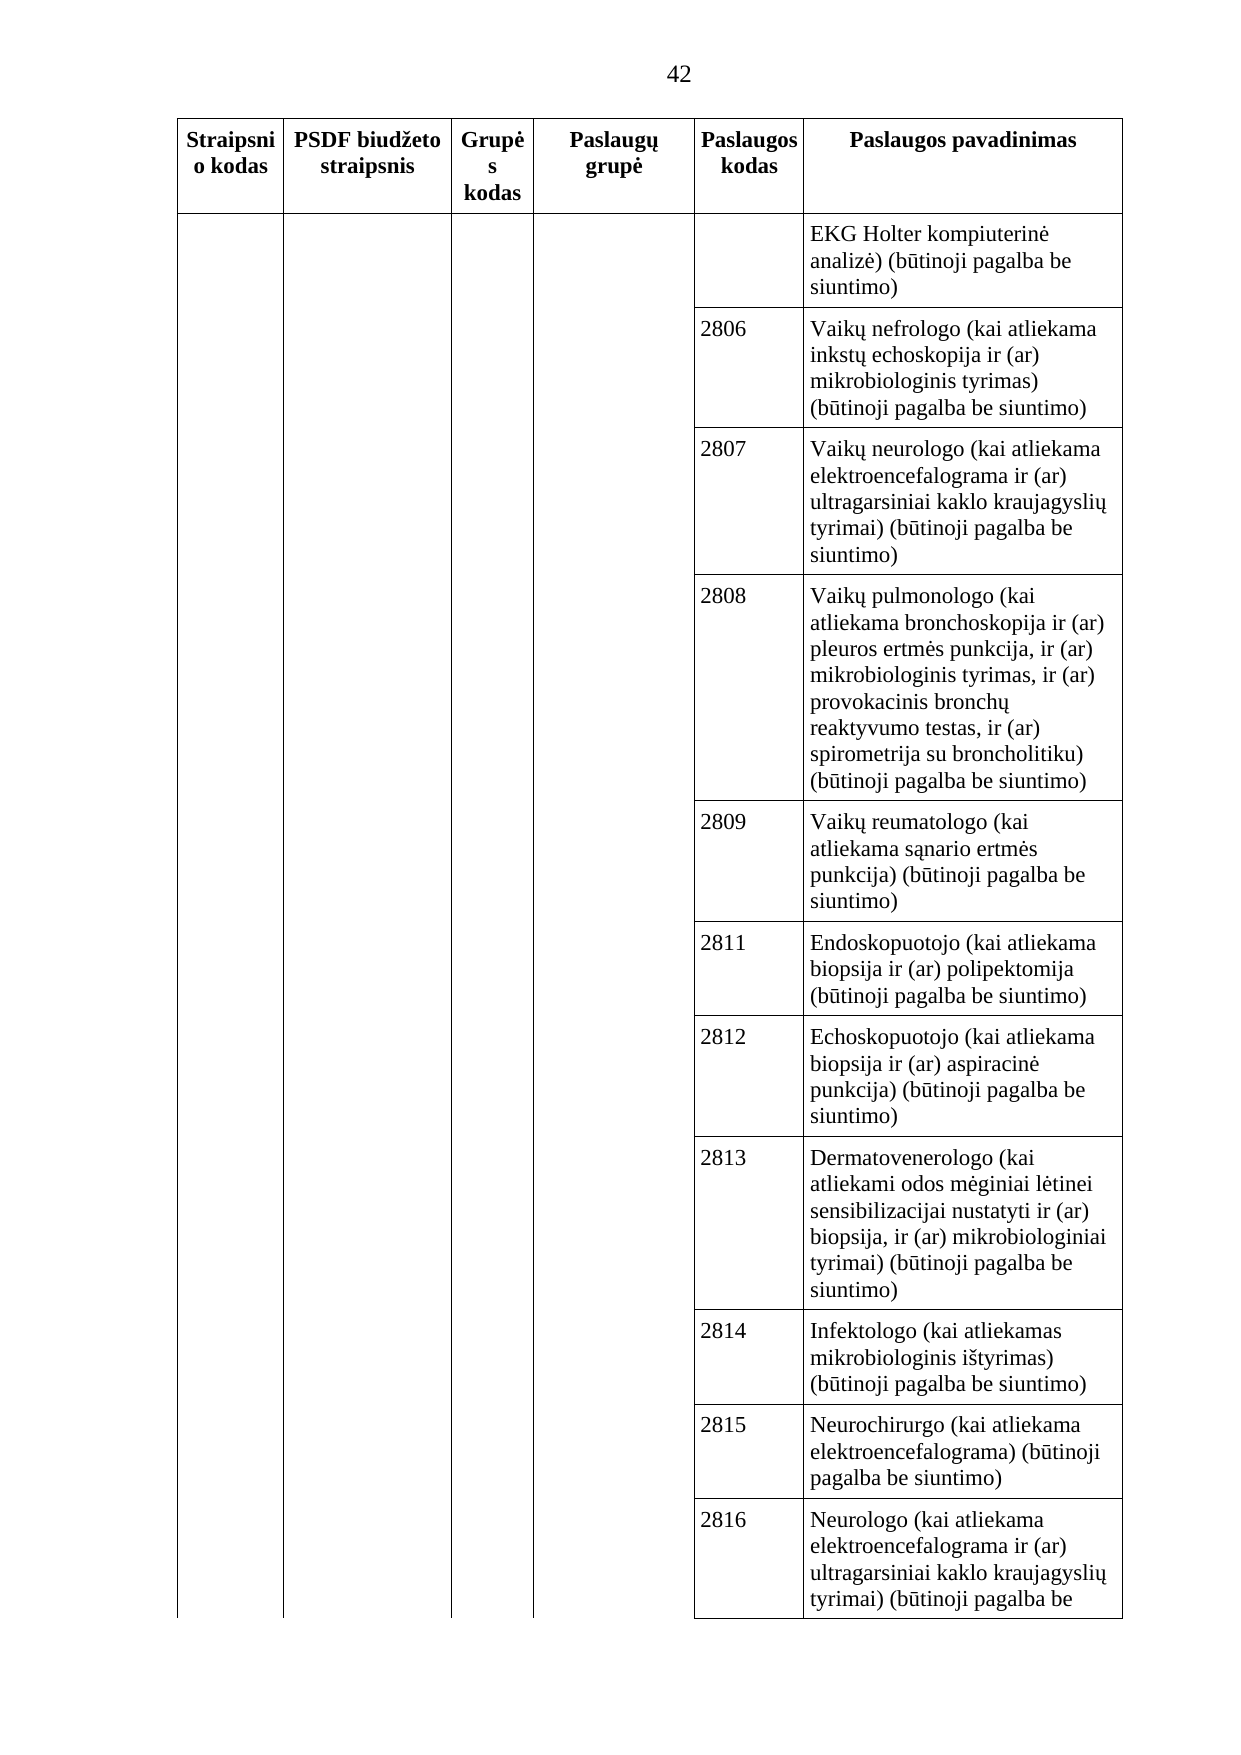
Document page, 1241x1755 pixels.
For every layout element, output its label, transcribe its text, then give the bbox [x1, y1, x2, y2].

table_cell [284, 1309, 451, 1403]
table_cell Vaikų neurologo (kai atliekama elektroencefalograma ir (ar) ultragarsiniai kaklo kraujagyslių tyrimai) (būtinoji pagalba be siuntimo) [804, 428, 1122, 574]
table_cell Vaikų reumatologo (kai atliekama sąnario ertmės punkcija) (būtinoji pagalba be siuntimo) [804, 801, 1122, 921]
table_cell Infektologo (kai atliekamas mikrobiologinis ištyrimas) (būtinoji pagalba be siuntimo) [804, 1310, 1122, 1403]
table_cell 2806 [695, 308, 803, 427]
table_cell [452, 1309, 533, 1403]
table_cell [178, 1309, 283, 1403]
table_cell [284, 921, 451, 1015]
table_cell [452, 1136, 533, 1309]
table_cell [178, 800, 283, 921]
table_cell [284, 307, 451, 427]
table_cell Neurologo (kai atliekama elektroencefalograma ir (ar) ultragarsiniai kaklo kraujagyslių tyrimai) (būtinoji pagalba be [804, 1499, 1122, 1618]
table_cell 2814 [695, 1310, 803, 1403]
table_cell [534, 800, 694, 921]
table_cell [695, 214, 803, 307]
table_cell [284, 574, 451, 800]
table_cell [452, 921, 533, 1015]
table_cell [178, 1136, 283, 1309]
table_cell [534, 574, 694, 800]
table_cell 2812 [695, 1016, 803, 1136]
table_cell [452, 574, 533, 800]
table_cell [178, 307, 283, 427]
table_cell [178, 1404, 283, 1498]
table_cell [284, 1498, 451, 1618]
table_cell [178, 1498, 283, 1618]
table_cell [284, 427, 451, 574]
table_cell Echoskopuotojo (kai atliekama biopsija ir (ar) aspiracinė punkcija) (būtinoji pagalba be siuntimo) [804, 1016, 1122, 1136]
table_cell [178, 214, 283, 307]
table_cell [452, 1015, 533, 1136]
table_cell [452, 307, 533, 427]
table_header Paslaugos pavadinimas [804, 119, 1122, 212]
table_cell [452, 1498, 533, 1618]
table_cell Vaikų nefrologo (kai atliekama inkstų echoskopija ir (ar) mikrobiologinis tyrimas) (būtinoji pagalba be siuntimo) [804, 308, 1122, 427]
table_cell 2811 [695, 922, 803, 1015]
table_header PSDF biudžeto straipsnis [284, 119, 451, 212]
table_cell [178, 1015, 283, 1136]
table_cell [534, 1498, 694, 1618]
table_cell [284, 1136, 451, 1309]
table_cell [178, 921, 283, 1015]
table_cell EKG Holter kompiuterinė analizė) (būtinoji pagalba be siuntimo) [804, 214, 1122, 307]
table_cell 2813 [695, 1137, 803, 1309]
table_cell Endoskopuotojo (kai atliekama biopsija ir (ar) polipektomija (būtinoji pagalba be siuntimo) [804, 922, 1122, 1015]
table_cell [452, 800, 533, 921]
table_cell 2807 [695, 428, 803, 574]
table_header Paslaugų grupė [534, 119, 694, 212]
table_header Straipsnio kodas [178, 119, 283, 212]
table_cell [452, 214, 533, 307]
table_cell [534, 1136, 694, 1309]
table_cell [284, 800, 451, 921]
table_cell [534, 1015, 694, 1136]
table_cell Neurochirurgo (kai atliekama elektroencefalograma) (būtinoji pagalba be siuntimo) [804, 1405, 1122, 1498]
table_cell [284, 214, 451, 307]
table_header Paslaugos kodas [695, 119, 803, 212]
table_cell [452, 1404, 533, 1498]
table_cell 2808 [695, 575, 803, 800]
table_cell [178, 574, 283, 800]
table_cell [534, 307, 694, 427]
table_cell [284, 1404, 451, 1498]
table_cell 2815 [695, 1405, 803, 1498]
table_cell [534, 1309, 694, 1403]
table_cell Vaikų pulmonologo (kai atliekama bronchoskopija ir (ar) pleuros ertmės punkcija, ir (ar) mikrobiologinis tyrimas, ir (ar) provokacinis bronchų reaktyvumo testas, ir (ar) spirometrija su broncholitiku) (būtinoji pagalba be siuntimo) [804, 575, 1122, 800]
table_cell [534, 921, 694, 1015]
table_cell [534, 427, 694, 574]
table_cell 2809 [695, 801, 803, 921]
table_cell [534, 1404, 694, 1498]
table_cell Dermatovenerologo (kai atliekami odos mėginiai lėtinei sensibilizacijai nustatyti ir (ar) biopsija, ir (ar) mikrobiologiniai tyrimai) (būtinoji pagalba be siuntimo) [804, 1137, 1122, 1309]
table_header Grupės kodas [452, 119, 533, 212]
table_cell [178, 427, 283, 574]
table_cell [284, 1015, 451, 1136]
table_cell [534, 214, 694, 307]
table_cell [452, 427, 533, 574]
table_cell 2816 [695, 1499, 803, 1618]
